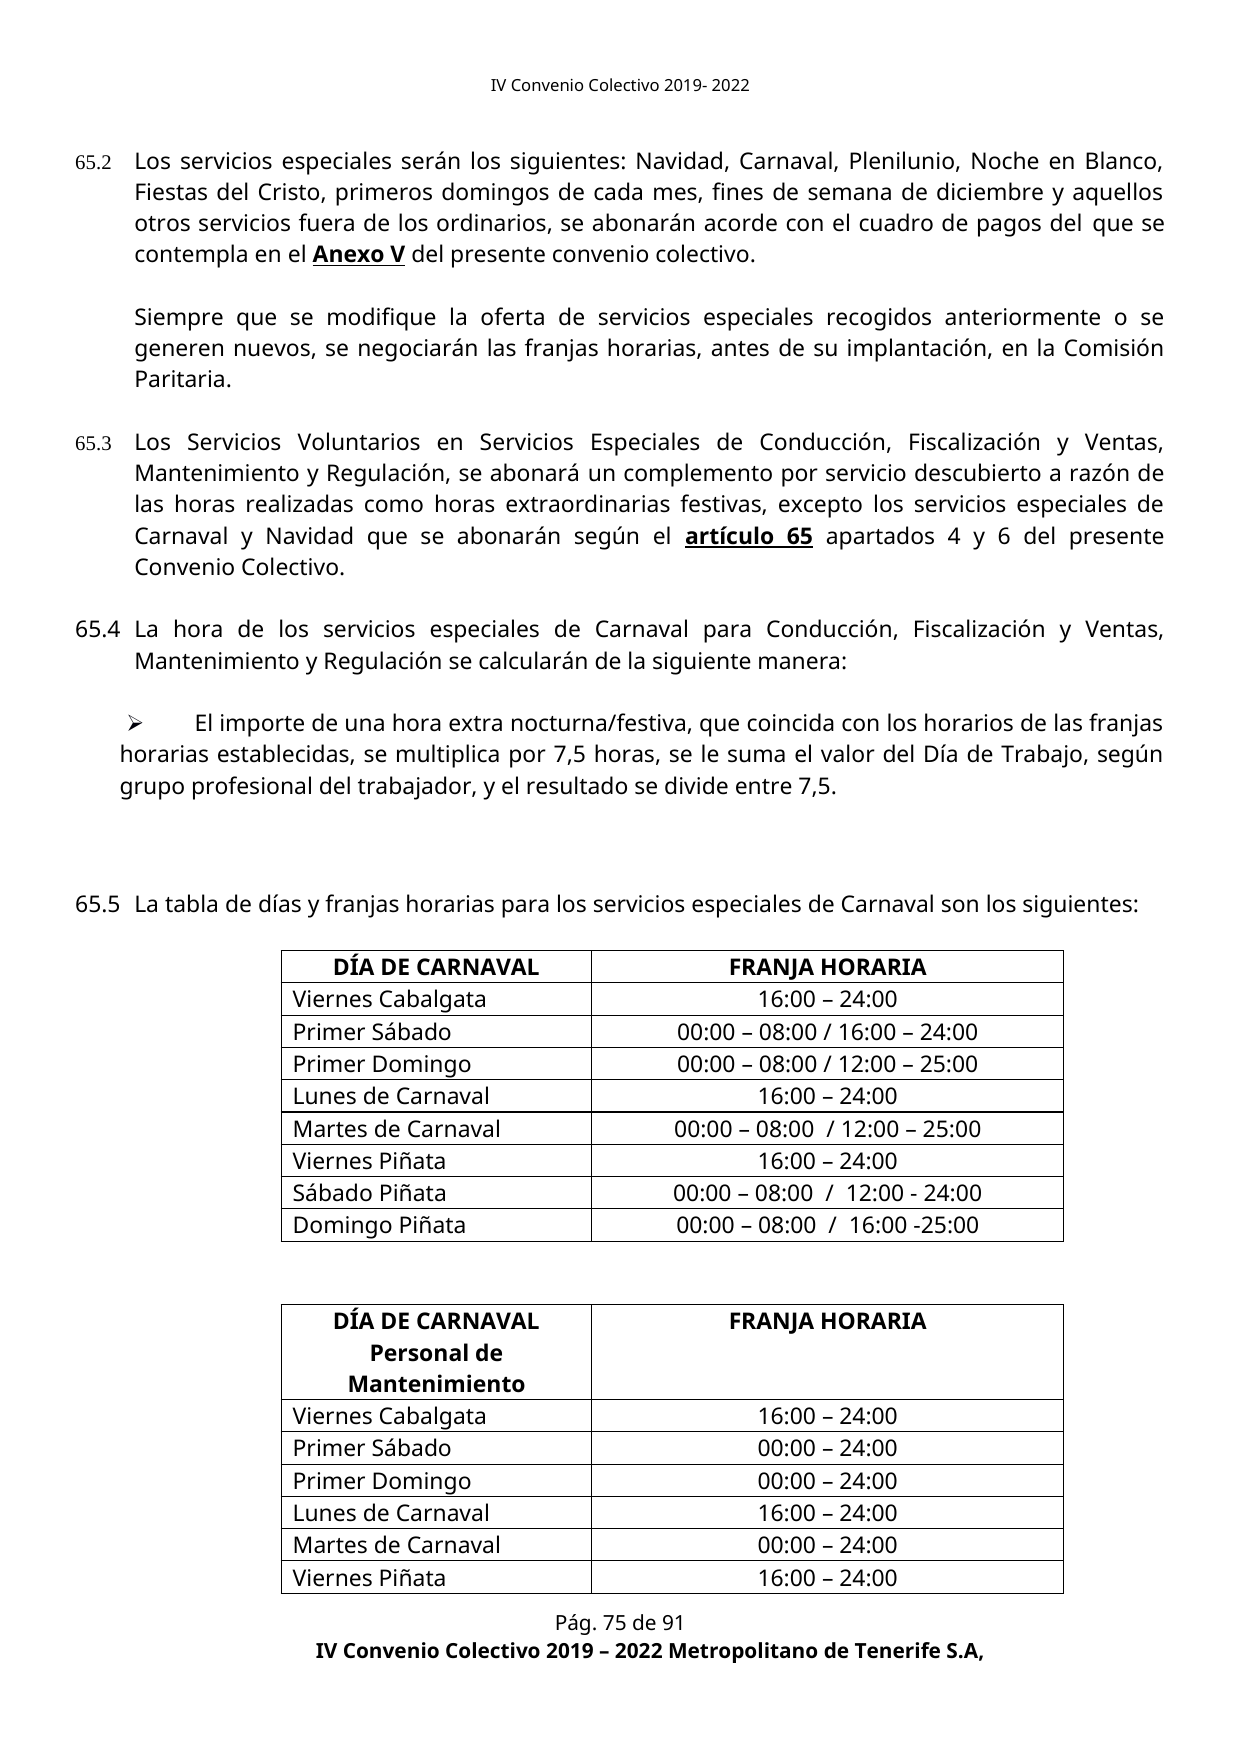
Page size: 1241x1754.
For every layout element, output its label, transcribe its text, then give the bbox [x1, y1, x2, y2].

list Los Servicios Voluntarios en Servicios Especiales de Conducción, Fiscalización y Ventas, Mantenimiento y Regulación, se abonará un complemento por servicio descubierto a razón de las horas realizadas como horas extraordinarias festivas, excepto los servicios especiales de Carnaval y Navidad que se abonarán según el artículo 65 apartados 4 y 6 del presente Convenio Colectivo. [75, 426, 1165, 582]
table_cell 00:00 – 08:00 / 12:00 – 25:00 [592, 1113, 1063, 1144]
table_cell Viernes Cabalgata [282, 1400, 591, 1431]
table_header DÍA DE CARNAVAL Personal de Mantenimiento [282, 1305, 591, 1399]
list Los servicios especiales serán los siguientes: Navidad, Carnaval, Plenilunio, Noche en Blanco, Fiestas del Cristo, primeros domingos de cada mes, fines de semana de diciembre y aquellos otros servicios fuera de los ordinarios, se abonarán acorde con el cuadro de pagos del que se contempla en el Anexo V del presente convenio colectivo. [75, 145, 1165, 270]
list El importe de una hora extra nocturna/festiva, que coincida con los horarios de las franjas horarias establecidas, se multiplica por 7,5 horas, se le suma el valor del Día de Trabajo, según grupo profesional del trabajador, y el resultado se divide entre 7,5. [119, 707, 1165, 801]
table_cell Domingo Piñata [282, 1209, 591, 1241]
table_cell Sábado Piñata [282, 1177, 591, 1208]
list La hora de los servicios especiales de Carnaval para Conducción, Fiscalización y Ventas, Mantenimiento y Regulación se calcularán de la siguiente manera: [75, 613, 1165, 676]
table_cell Martes de Carnaval [282, 1529, 591, 1560]
list Siempre que se modifique la oferta de servicios especiales recogidos anteriormente o se generen nuevos, se negociarán las franjas horarias, antes de su implantación, en la Comisión Paritaria. [134, 301, 1165, 395]
table_cell 16:00 – 24:00 [592, 1400, 1063, 1431]
table_header DÍA DE CARNAVAL [282, 951, 591, 982]
table_cell 00:00 – 08:00 / 12:00 - 24:00 [592, 1177, 1063, 1208]
table_cell 16:00 – 24:00 [592, 1497, 1063, 1528]
table_cell 16:00 – 24:00 [592, 1561, 1063, 1593]
table_cell 00:00 – 24:00 [592, 1432, 1063, 1463]
table_header FRANJA HORARIA [592, 951, 1063, 982]
table_cell Primer Domingo [282, 1048, 591, 1079]
table_cell 00:00 – 08:00 / 12:00 – 25:00 [592, 1048, 1063, 1079]
table_cell 00:00 – 24:00 [592, 1529, 1063, 1560]
table_header FRANJA HORARIA [592, 1305, 1063, 1399]
table_cell 16:00 – 24:00 [592, 1080, 1063, 1111]
table_cell 00:00 – 08:00 / 16:00 – 24:00 [592, 1016, 1063, 1047]
table_cell Lunes de Carnaval [282, 1497, 591, 1528]
table_cell Martes de Carnaval [282, 1113, 591, 1144]
list La tabla de días y franjas horarias para los servicios especiales de Carnaval son los siguientes: [75, 887, 1165, 919]
table_cell 16:00 – 24:00 [592, 983, 1063, 1014]
table_cell 00:00 – 08:00 / 16:00 -25:00 [592, 1209, 1063, 1241]
table_cell Viernes Piñata [282, 1561, 591, 1593]
table_cell 00:00 – 24:00 [592, 1465, 1063, 1496]
table_cell Primer Sábado [282, 1432, 591, 1463]
table_cell Primer Sábado [282, 1016, 591, 1047]
table_cell Viernes Piñata [282, 1145, 591, 1176]
table_cell Lunes de Carnaval [282, 1080, 591, 1111]
table_cell Viernes Cabalgata [282, 983, 591, 1014]
table_cell 16:00 – 24:00 [592, 1145, 1063, 1176]
table_cell Primer Domingo [282, 1465, 591, 1496]
